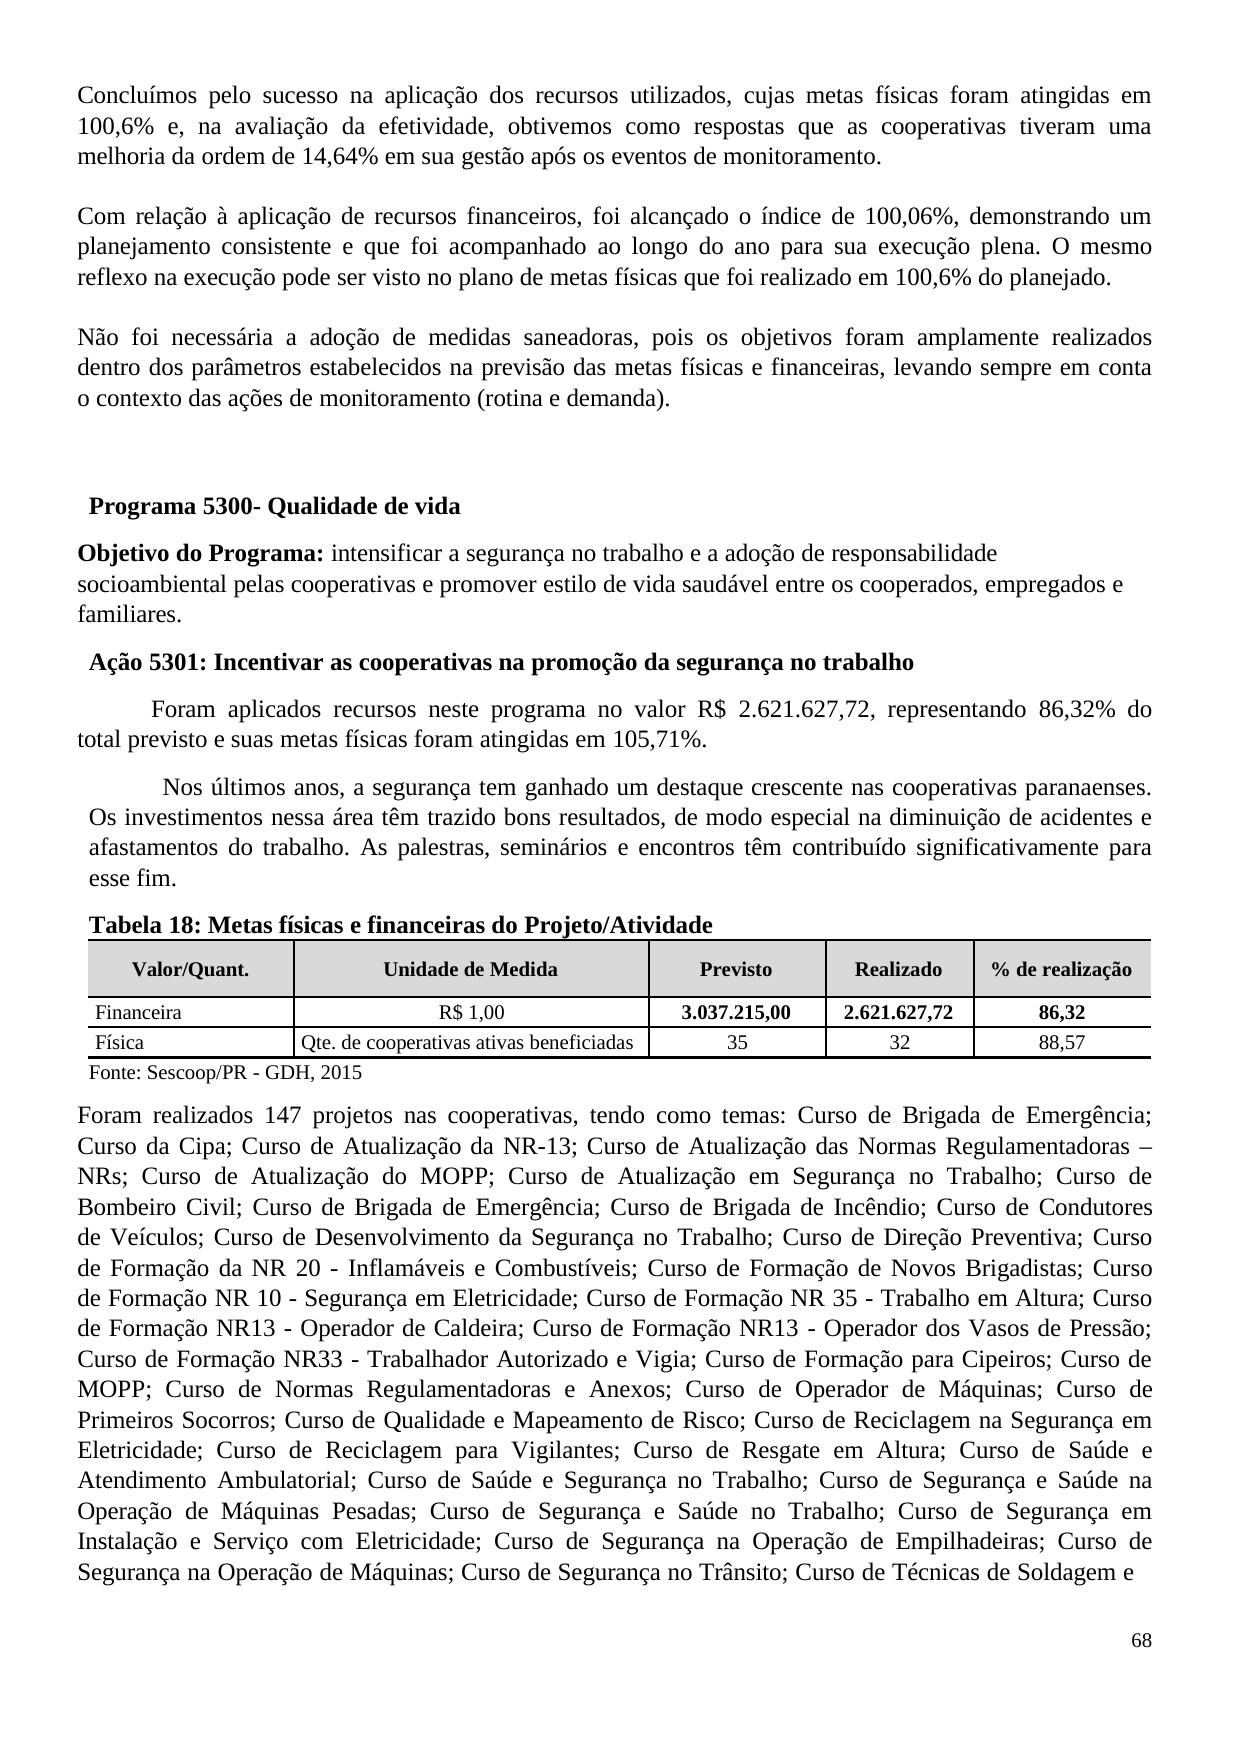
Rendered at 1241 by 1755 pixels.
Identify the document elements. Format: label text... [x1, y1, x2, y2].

table_cell 86,32 [975, 998, 1151, 1026]
table_cell Física [88, 1028, 293, 1056]
table_cell R$ 1,00 [295, 998, 648, 1026]
text Foram realizados 147 projetos nas cooperativas, tendo como temas: Curso de Brigada de Emergência; Curso da Cipa; Curso de Atualização da NR-13; Curso de Atualização das Normas Regulamentadoras – NRs; Curso de Atualização do MOPP; Curso de Atualização em Segurança no Trabalho; Curso de Bombeiro Civil; Curso de Brigada de Emergência; Curso de Brigada de Incêndio; Curso de Condutores de Veículos; Curso de Desenvolvimento da Segurança no Trabalho; Curso de Direção Preventiva; Curso de Formação da NR 20 - Inflamáveis e Combustíveis; Curso de Formação de Novos Brigadistas; Curso de Formação NR 10 - Segurança em Eletricidade; Curso de Formação NR 35 - Trabalho em Altura; Curso de Formação NR13 - Operador de Caldeira; Curso de Formação NR13 - Operador dos Vasos de Pressão; Curso de Formação NR33 - Trabalhador Autorizado e Vigia; Curso de Formação para Cipeiros; Curso de MOPP; Curso de Normas Regulamentadoras e Anexos; Curso de Operador de Máquinas; Curso de Primeiros Socorros; Curso de Qualidade e Mapeamento de Risco; Curso de Reciclagem na Segurança em Eletricidade; Curso de Reciclagem para Vigilantes; Curso de Resgate em Altura; Curso de Saúde e Atendimento Ambulatorial; Curso de Saúde e Segurança no Trabalho; Curso de Segurança e Saúde na Operação de Máquinas Pesadas; Curso de Segurança e Saúde no Trabalho; Curso de Segurança em Instalação e Serviço com Eletricidade; Curso de Segurança na Operação de Empilhadeiras; Curso de Segurança na Operação de Máquinas; Curso de Segurança no Trânsito; Curso de Técnicas de Soldagem e [77, 1101, 1153, 1586]
text Concluímos pelo sucesso na aplicação dos recursos utilizados, cujas metas físicas foram atingidas em 100,6% e, na avaliação da efetividade, obtivemos como respostas que as cooperativas tiveram uma melhoria da ordem de 14,64% em sua gestão após os eventos de monitoramento. [77, 80, 1152, 170]
table_header Unidade de Medida [295, 941, 648, 996]
table_cell Qte. de cooperativas ativas beneficiadas [295, 1028, 648, 1056]
table_cell Financeira [88, 998, 293, 1026]
text Foram aplicados recursos neste programa no valor R$ 2.621.627,72, representando 86,32% do total previsto e suas metas físicas foram atingidas em 105,71%. [77, 694, 1152, 753]
text Objetivo do Programa: intensificar a segurança no trabalho e a adoção de responsabilidade socioambiental pelas cooperativas e promover estilo de vida saudável entre os cooperados, empregados e familiares. [77, 538, 1152, 628]
table_cell 2.621.627,72 [827, 998, 973, 1026]
table_cell 32 [827, 1028, 973, 1056]
table_cell 35 [650, 1028, 825, 1056]
subtitle Tabela 18: Metas físicas e financeiras do Projeto/Atividade [89, 911, 1163, 939]
text Ação 5301: Incentivar as cooperativas na promoção da segurança no trabalho [89, 647, 1163, 676]
text Com relação à aplicação de recursos financeiros, foi alcançado o índice de 100,06%, demonstrando um planejamento consistente e que foi acompanhado ao longo do ano para sua execução plena. O mesmo reflexo na execução pode ser visto no plano de metas físicas que foi realizado em 100,6% do planejado. [77, 201, 1152, 291]
table_header Realizado [827, 941, 973, 996]
text Programa 5300- Qualidade de vida [89, 491, 1163, 519]
text Não foi necessária a adoção de medidas saneadoras, pois os objetivos foram amplamente realizados dentro dos parâmetros estabelecidos na previsão das metas físicas e financeiras, levando sempre em conta o contexto das ações de monitoramento (rotina e demanda). [77, 322, 1153, 411]
text Fonte: Sescoop/PR - GDH, 2015 [89, 1060, 1163, 1084]
table_cell 3.037.215,00 [650, 998, 825, 1026]
table_header Previsto [650, 941, 825, 996]
table_header % de realização [975, 941, 1151, 996]
table_header Valor/Quant. [88, 941, 293, 996]
table_cell 88,57 [975, 1028, 1151, 1056]
text Nos últimos anos, a segurança tem ganhado um destaque crescente nas cooperativas paranaenses. Os investimentos nessa área têm trazido bons resultados, de modo especial na diminuição de acidentes e afastamentos do trabalho. As palestras, seminários e encontros têm contribuído significativamente para esse fim. [89, 772, 1153, 892]
